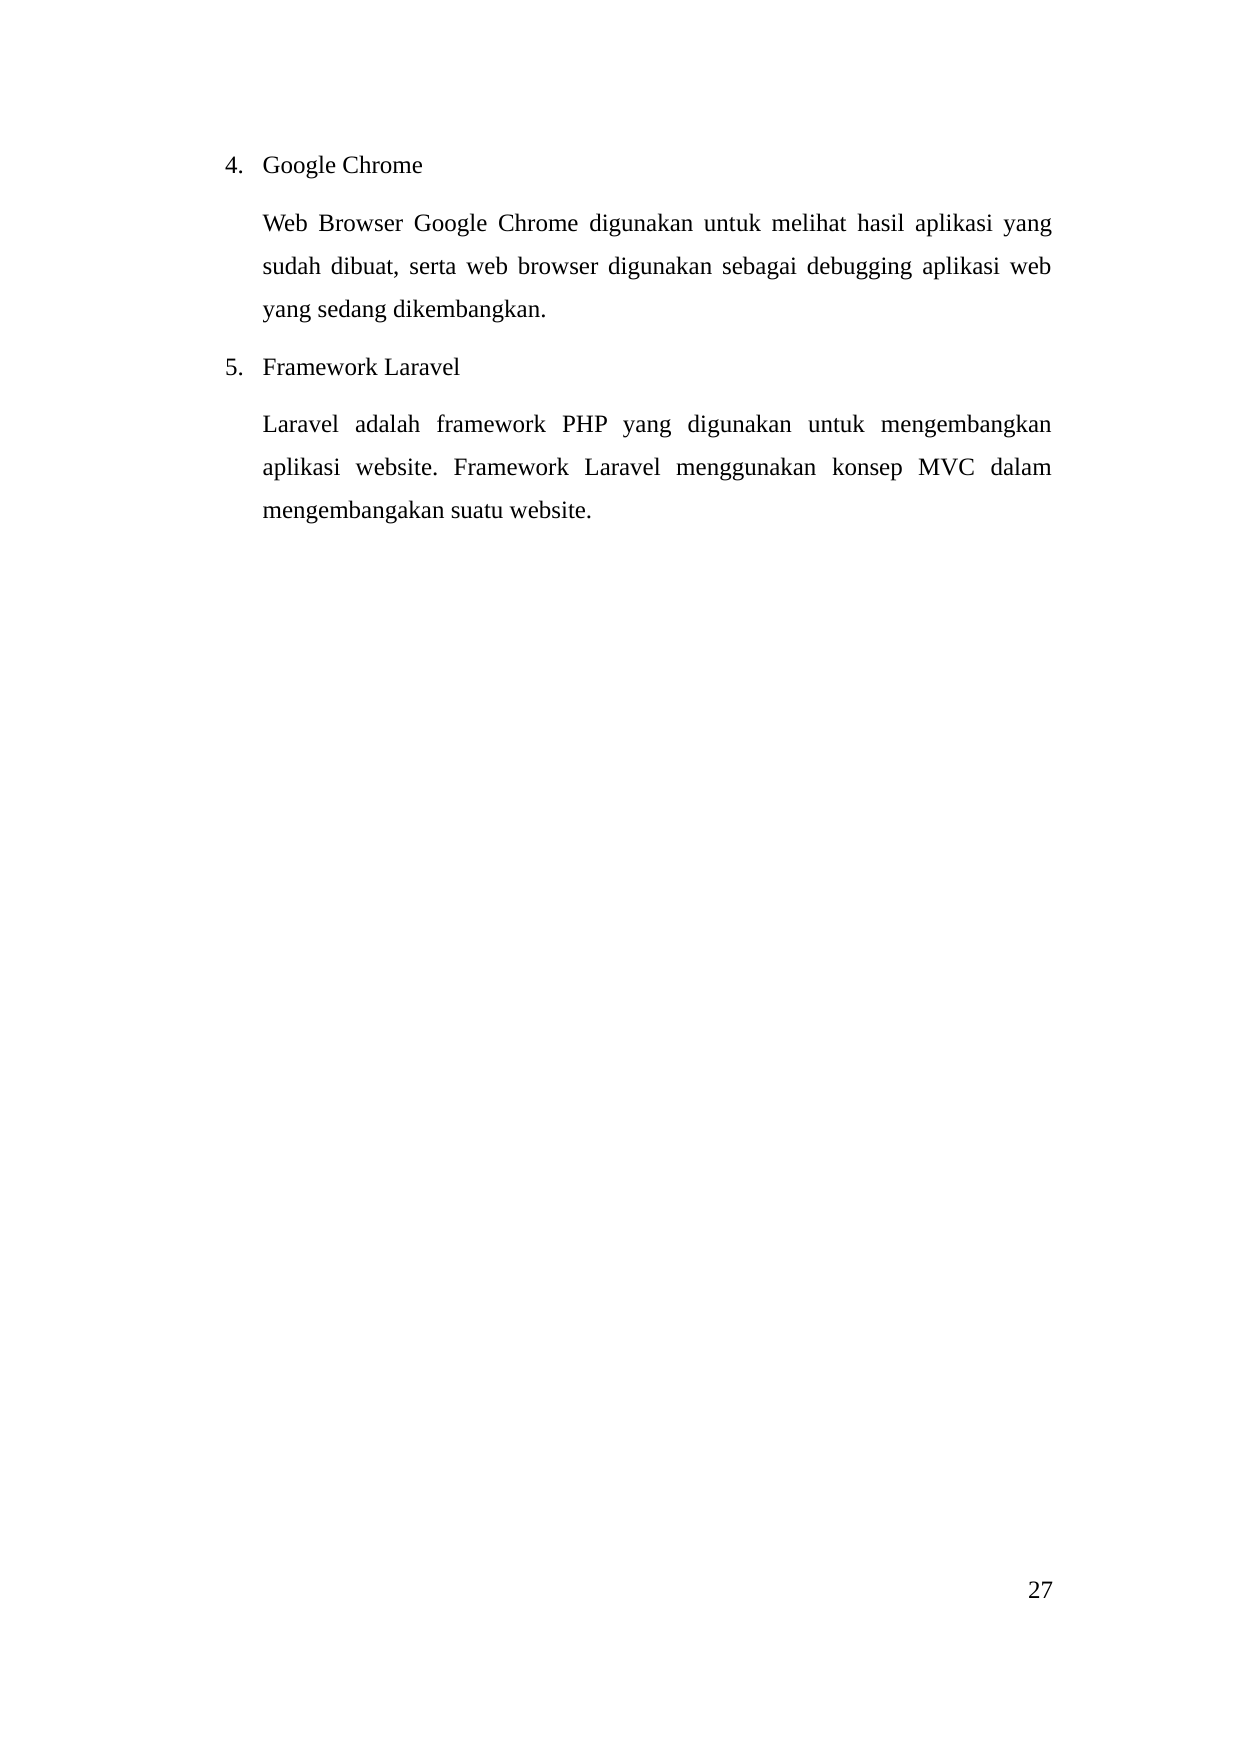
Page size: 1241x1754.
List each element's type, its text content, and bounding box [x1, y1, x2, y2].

list Google Chrome [225, 150, 1053, 179]
list Laravel adalah framework PHP yang digunakan untuk mengembangkan aplikasi website. Framework Laravel menggunakan konsep MVC dalam mengembangakan suatu website. [225, 409, 1053, 524]
list Web Browser Google Chrome digunakan untuk melihat hasil aplikasi yang sudah dibuat, serta web browser digunakan sebagai debugging aplikasi web yang sedang dikembangkan. [225, 208, 1053, 323]
list Framework Laravel [225, 352, 1053, 380]
